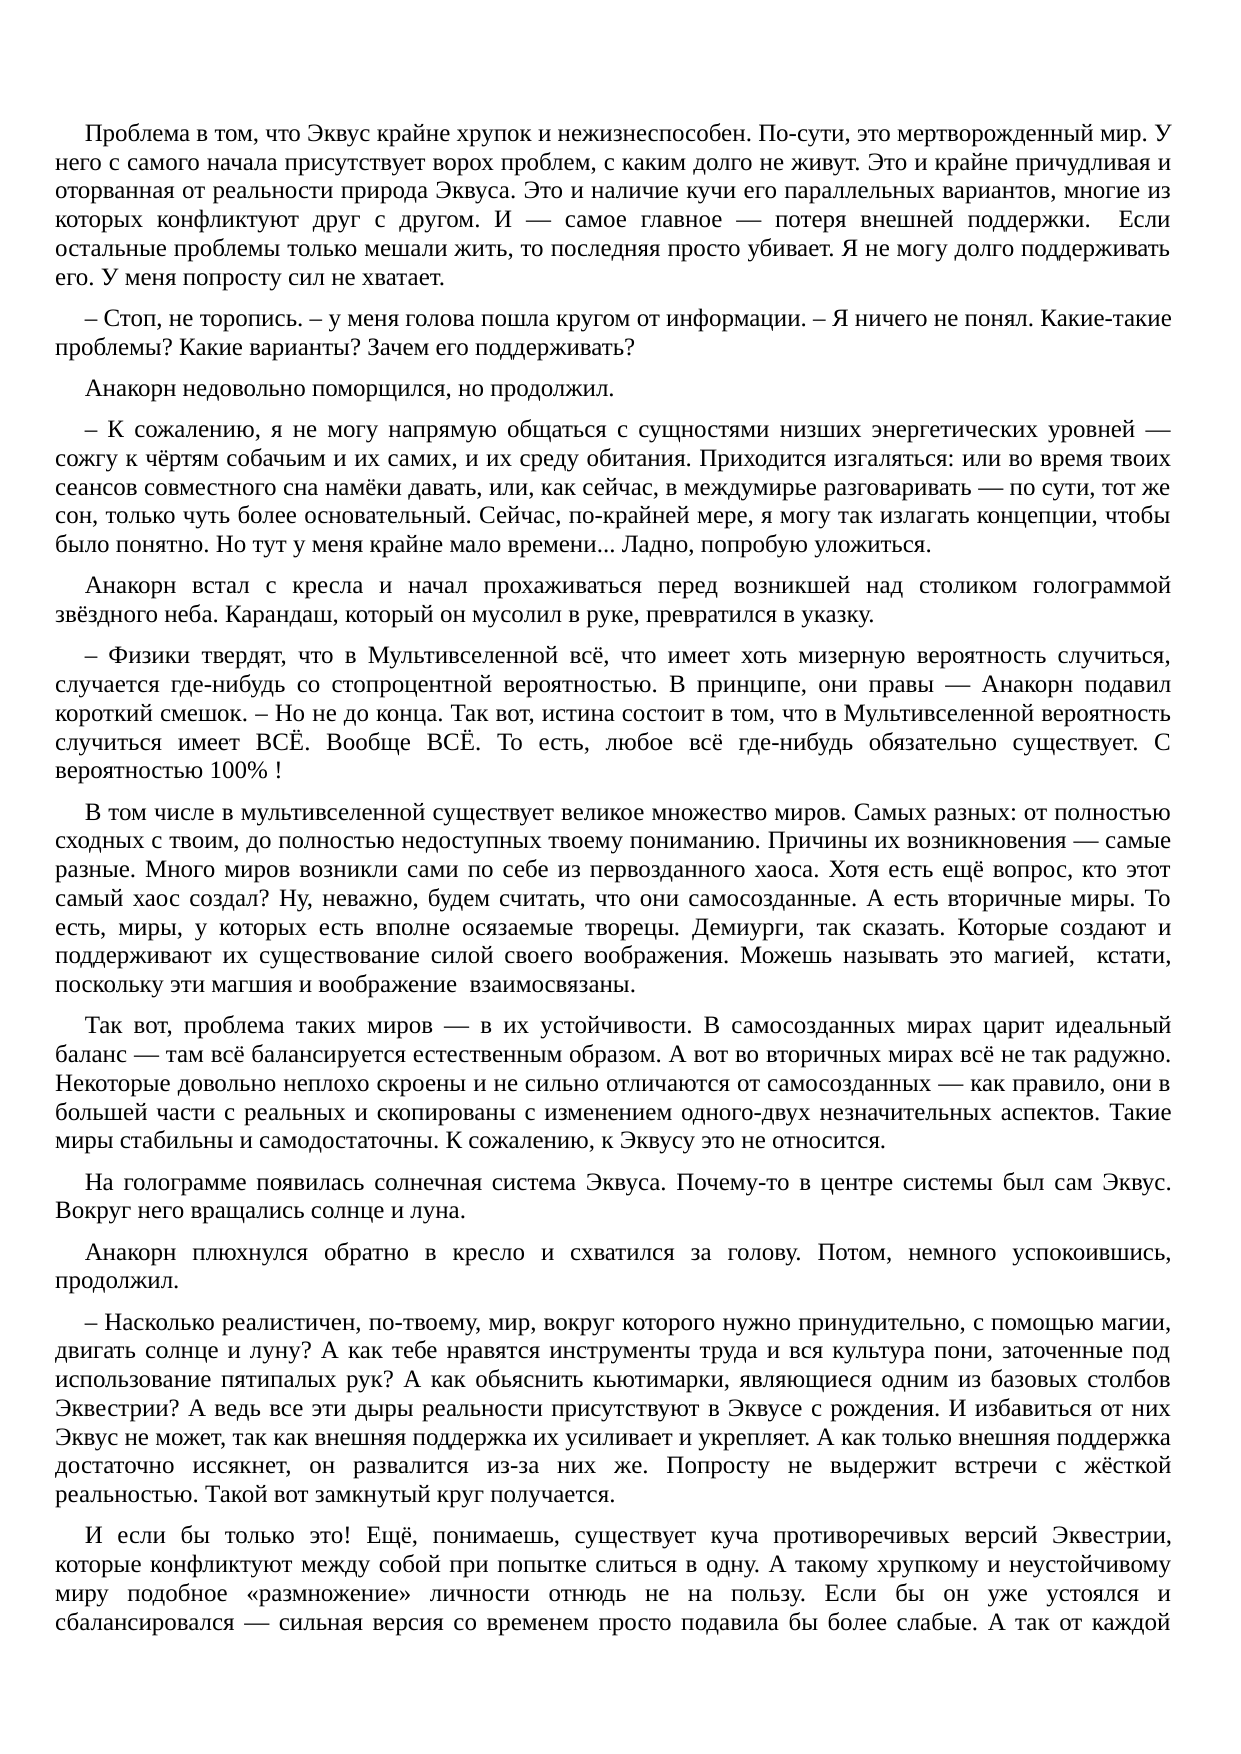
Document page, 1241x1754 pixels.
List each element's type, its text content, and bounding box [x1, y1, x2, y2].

text Так вот, проблема таких миров — в их устойчивости. В самосозданных мирах царит идеальный баланс — там всё балансируется естественным образом. А вот во вторичных мирах всё не так радужно. Некоторые довольно неплохо скроены и не сильно отличаются от самосозданных — как правило, они в большей части с реальных и скопированы с изменением одного-двух незначительных аспектов. Такие миры стабильны и самодостаточны. К сожалению, к Эквусу это не относится. [55, 1011, 1172, 1154]
text – К сожалению, я не могу напрямую общаться с сущностями низших энергетических уровней — сожгу к чёртям собачьим и их самих, и их среду обитания. Приходится изгаляться: или во время твоих сеансов совместного сна намёки давать, или, как сейчас, в междумирье разговаривать — по сути, тот же сон, только чуть более основательный. Сейчас, по-крайней мере, я могу так излагать концепции, чтобы было понятно. Но тут у меня крайне мало времени... Ладно, попробую уложиться. [55, 414, 1172, 558]
text – Физики твердят, что в Мультивселенной всё, что имеет хоть мизерную вероятность случиться, случается где-нибудь со стопроцентной вероятностью. В принципе, они правы — Анакорн подавил короткий смешок. – Но не до конца. Так вот, истина состоит в том, что в Мультивселенной вероятность случиться имеет ВСЁ. Вообще ВСЁ. То есть, любое всё где-нибудь обязательно существует. С вероятностью 100% ! [55, 641, 1172, 784]
text На голограмме появилась солнечная система Эквуса. Почему-то в центре системы был сам Эквус. Вокруг него вращались солнце и луна. [55, 1167, 1172, 1224]
text Анакорн плюхнулся обратно в кресло и схватился за голову. Потом, немного успокоившись, продолжил. [55, 1237, 1172, 1294]
text Анакорн недовольно поморщился, но продолжил. [55, 373, 1172, 402]
text И если бы только это! Ещё, понимаешь, существует куча противоречивых версий Эквестрии, которые конфликтуют между собой при попытке слиться в одну. А такому хрупкому и неустойчивому миру подобное «размножение» личности отнюдь не на пользу. Если бы он уже устоялся и сбалансировался — сильная версия со временем просто подавила бы более слабые. А так от каждой [55, 1521, 1172, 1636]
text В том числе в мультивселенной существует великое множество миров. Самых разных: от полностью сходных с твоим, до полностью недоступных твоему пониманию. Причины их возникновения — самые разные. Много миров возникли сами по себе из первозданного хаоса. Хотя есть ещё вопрос, кто этот самый хаос создал? Ну, неважно, будем считать, что они самосозданные. А есть вторичные миры. То есть, миры, у которых есть вполне осязаемые творецы. Демиурги, так сказать. Которые создают и поддерживают их существование силой своего воображения. Можешь называть это магией, кстати, поскольку эти магшия и воображение взаимосвязаны. [55, 797, 1172, 998]
text Анакорн встал с кресла и начал прохаживаться перед возникшей над столиком голограммой звёздного неба. Карандаш, который он мусолил в руке, превратился в указку. [55, 571, 1172, 628]
text – Стоп, не торопись. – у меня голова пошла кругом от информации. – Я ничего не понял. Какие-такие проблемы? Какие варианты? Зачем его поддерживать? [55, 303, 1172, 361]
text Проблема в том, что Эквус крайне хрупок и нежизнеспособен. По-сути, это мертворожденный мир. У него с самого начала присутствует ворох проблем, с каким долго не живут. Это и крайне причудливая и оторванная от реальности природа Эквуса. Это и наличие кучи его параллельных вариантов, многие из которых конфликтуют друг с другом. И — самое главное — потеря внешней поддержки. Если остальные проблемы только мешали жить, то последняя просто убивает. Я не могу долго поддерживать его. У меня попросту сил не хватает. [55, 118, 1172, 291]
text – Насколько реалистичен, по-твоему, мир, вокруг которого нужно принудительно, с помощью магии, двигать солнце и луну? А как тебе нравятся инструменты труда и вся культура пони, заточенные под использование пятипалых рук? А как обьяснить кьютимарки, являющиеся одним из базовых столбов Эквестрии? А ведь все эти дыры реальности присутствуют в Эквусе с рождения. И избавиться от них Эквус не может, так как внешняя поддержка их усиливает и укрепляет. А как только внешняя поддержка достаточно иссякнет, он развалится из-за них же. Попросту не выдержит встречи с жёсткой реальностью. Такой вот замкнутый круг получается. [55, 1307, 1172, 1508]
